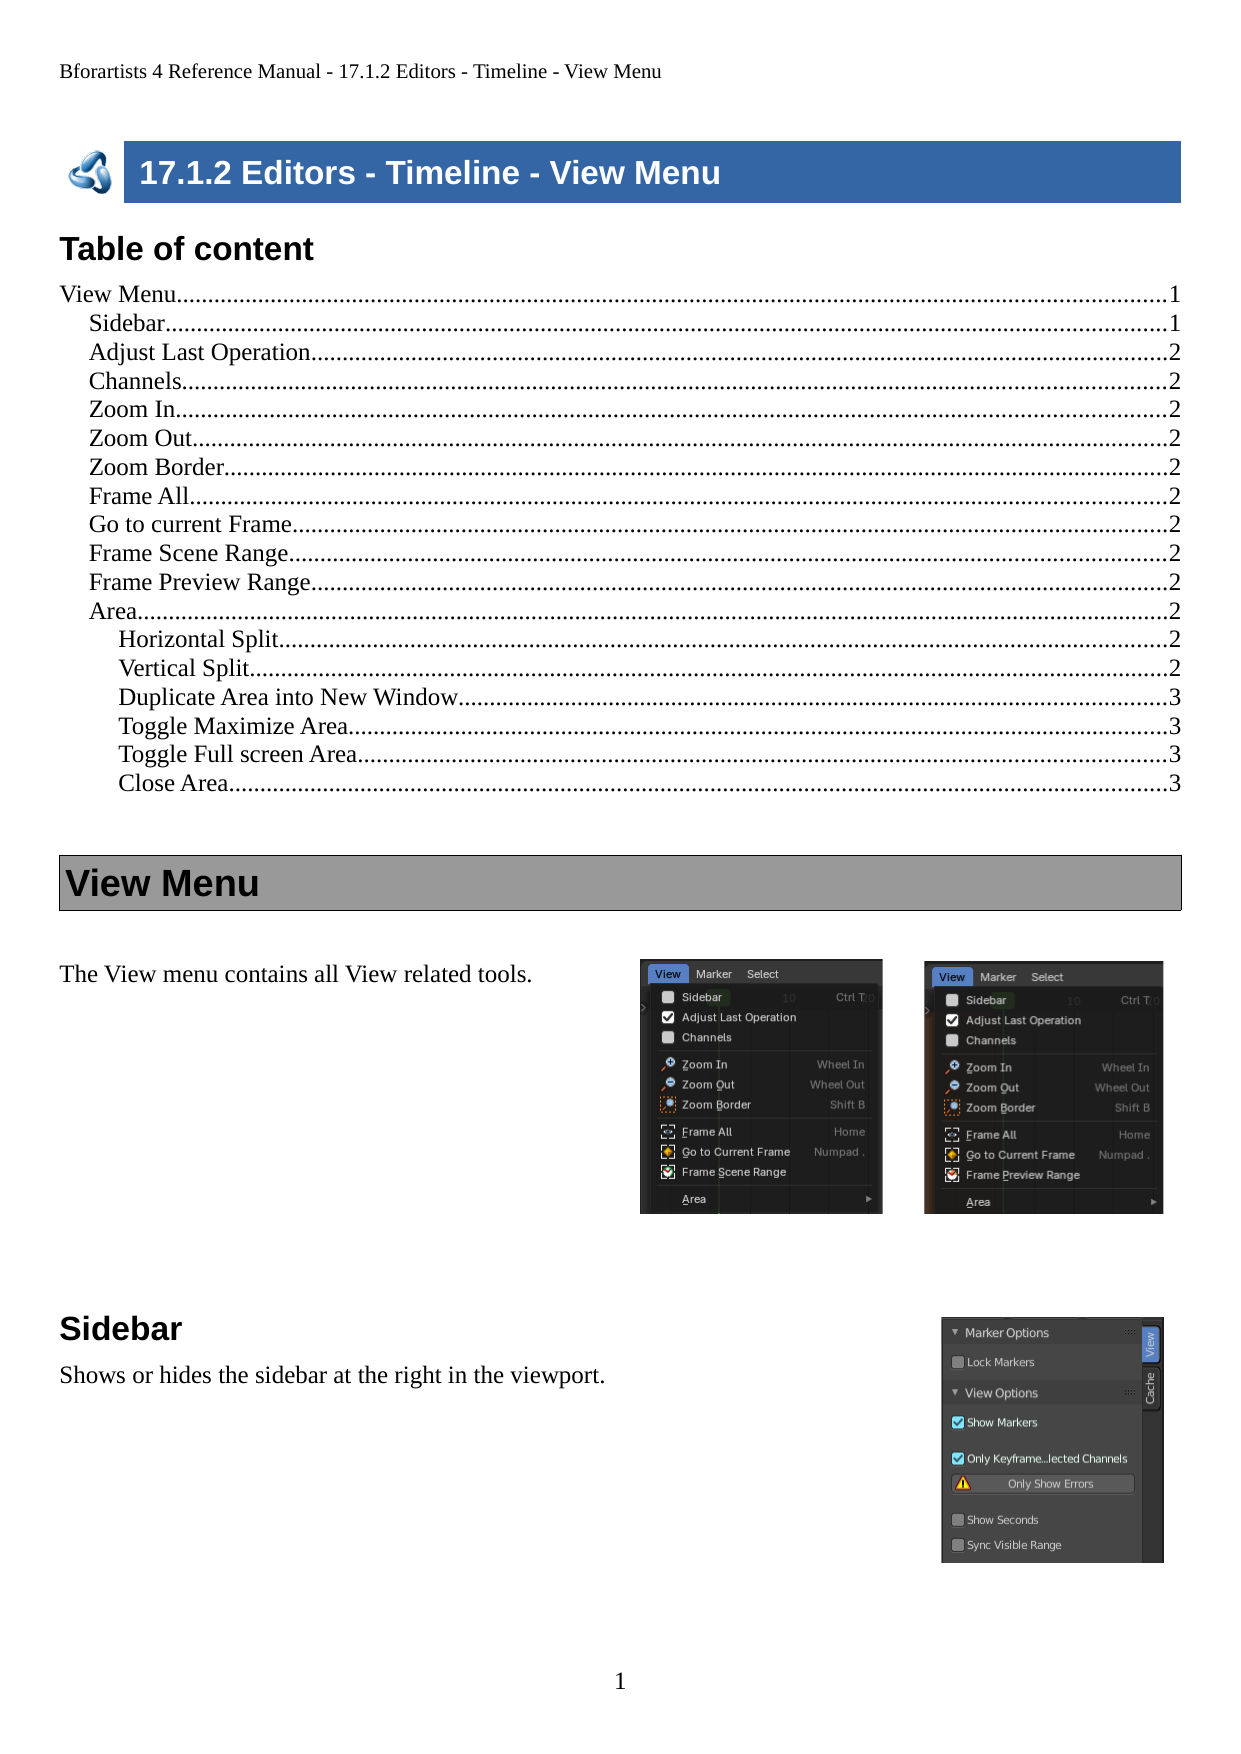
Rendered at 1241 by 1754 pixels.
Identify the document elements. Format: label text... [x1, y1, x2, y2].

text Zoom Border 2 [88, 452, 1181, 481]
text Frame All 2 [88, 481, 1181, 509]
text Channels 2 [88, 366, 1181, 394]
table_header [59, 141, 124, 203]
text Area 2 [88, 596, 1181, 624]
text Frame Preview Range 2 [88, 567, 1181, 596]
text Duplicate Area into New Window 3 [118, 682, 1181, 711]
picture [65, 147, 114, 197]
text [883, 959, 1181, 988]
text Toggle Maximize Area 3 [118, 711, 1181, 739]
text Close Area 3 [118, 768, 1181, 797]
subtitle Sidebar [59, 1308, 1181, 1347]
text Horizontal Split 2 [118, 624, 1181, 653]
table_header 17.1.2 Editors - Timeline - View Menu [124, 141, 1181, 203]
text Vertical Split 2 [118, 653, 1181, 682]
text Shows or hides the sidebar at the right in the viewport. [59, 1360, 941, 1388]
table_header View Menu [60, 856, 1181, 910]
text Adjust Last Operation 2 [88, 337, 1181, 366]
text Zoom In 2 [88, 394, 1181, 423]
text Zoom Out 2 [88, 423, 1181, 452]
text View Menu 1 [59, 279, 1181, 308]
picture [941, 1317, 1164, 1563]
text Sidebar 1 [88, 308, 1181, 337]
text Frame Scene Range 2 [88, 538, 1181, 567]
picture [640, 959, 883, 1214]
text Toggle Full screen Area 3 [118, 739, 1181, 768]
subtitle Table of content [59, 228, 1181, 267]
text Go to current Frame 2 [88, 509, 1181, 538]
text The View menu contains all View related tools. [59, 959, 640, 988]
picture [924, 961, 1164, 1214]
